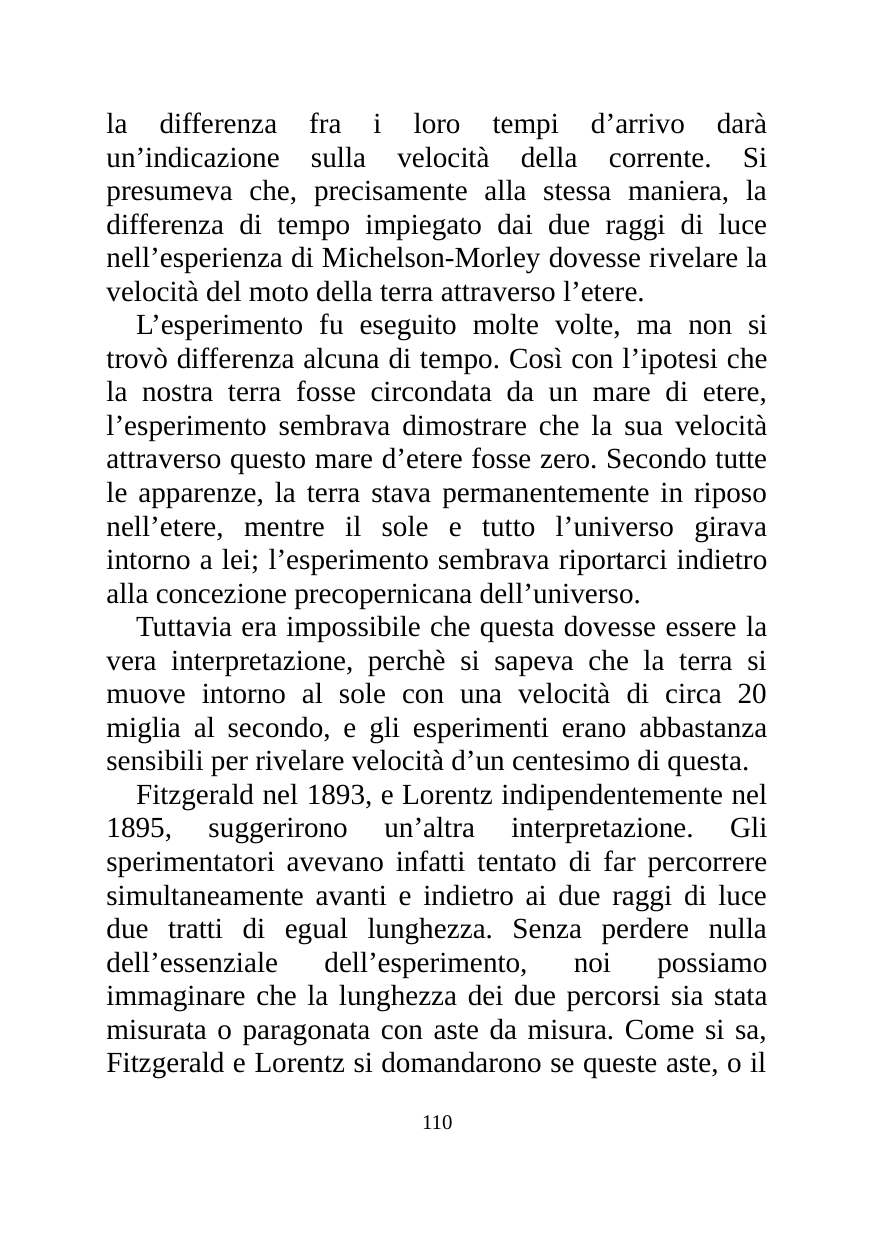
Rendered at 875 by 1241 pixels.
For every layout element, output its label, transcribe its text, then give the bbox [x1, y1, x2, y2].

text L’esperimento fu eseguito molte volte, ma non si trovò differenza alcuna di tempo. Così con l’ipotesi che la nostra terra fosse circondata da un mare di etere, l’esperimento sembrava dimostrare che la sua velocità attraverso questo mare d’etere fosse zero. Secondo tutte le apparenze, la terra stava permanentemente in riposo nell’etere, mentre il sole e tutto l’universo girava intorno a lei; l’esperimento sembrava riportarci indietro alla concezione precopernicana dell’universo. [106, 307, 768, 609]
text Fitzgerald nel 1893, e Lorentz indipendentemente nel 1895, suggerirono un’altra interpretazione. Gli sperimentatori avevano infatti tentato di far percorrere simultaneamente avanti e indietro ai due raggi di luce due tratti di egual lunghezza. Senza perdere nulla dell’essenziale dell’esperimento, noi possiamo immaginare che la lunghezza dei due percorsi sia stata misurata o paragonata con aste da misura. Come si sa, Fitzgerald e Lorentz si domandarono se queste aste, o il [106, 777, 768, 1079]
text Tuttavia era impossibile che questa dovesse essere la vera interpretazione, perchè si sapeva che la terra si muove intorno al sole con una velocità di circa 20 miglia al secondo, e gli esperimenti erano abbastanza sensibili per rivelare velocità d’un centesimo di questa. [106, 609, 768, 777]
text la differenza fra i loro tempi d’arrivo darà un’indicazione sulla velocità della corrente. Si presumeva che, precisamente alla stessa maniera, la differenza di tempo impiegato dai due raggi di luce nell’esperienza di Michelson-Morley dovesse rivelare la velocità del moto della terra attraverso l’etere. [106, 106, 768, 307]
